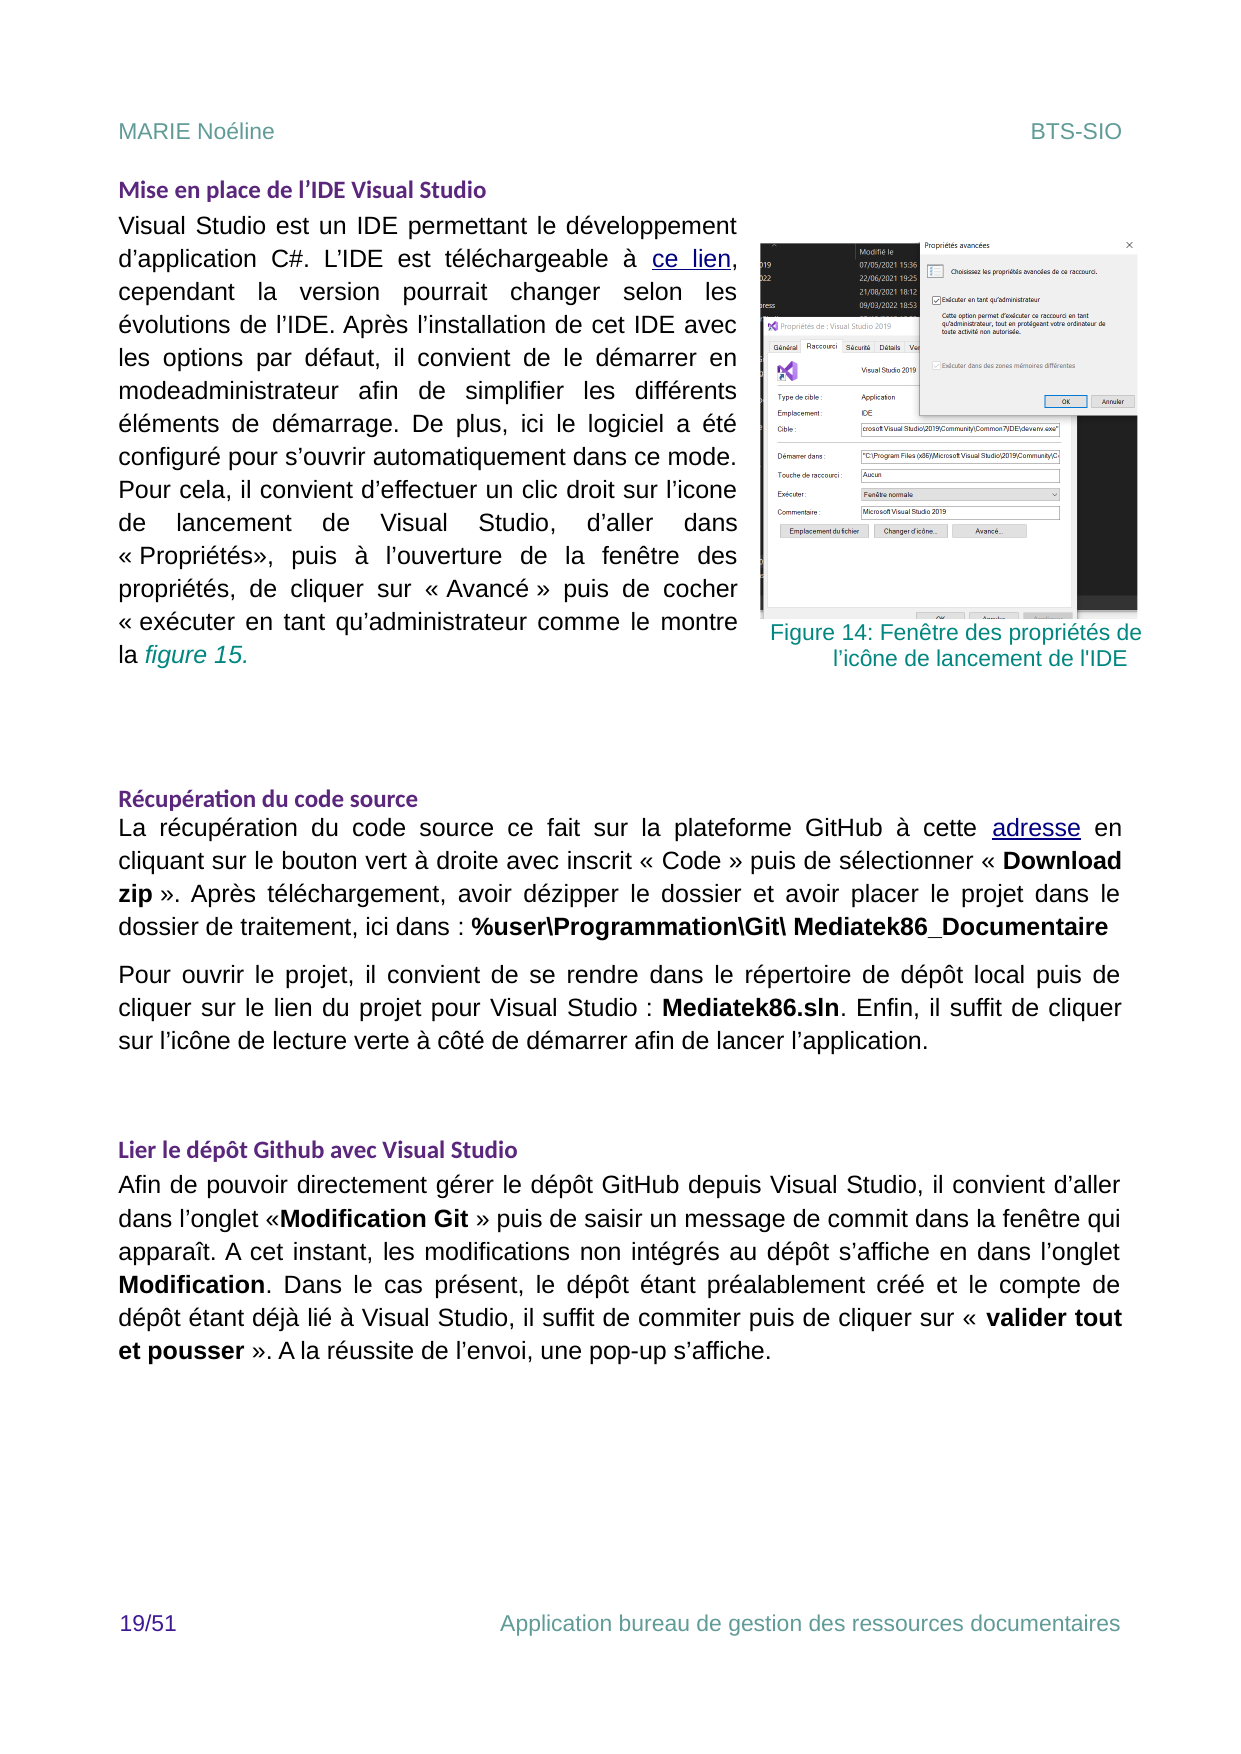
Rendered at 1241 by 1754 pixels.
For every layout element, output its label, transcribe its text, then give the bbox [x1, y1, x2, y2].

picture [760, 242, 1138, 619]
subtitle Récupération du code source [118, 783, 1122, 813]
subtitle Lier le dépôt Github avec Visual Studio [118, 1134, 1122, 1164]
subtitle Mise en place de l’IDE Visual Studio [118, 174, 1122, 204]
text Afin de pouvoir directement gérer le dépôt GitHub depuis Visual Studio, il convient d’aller dans l’onglet «Modification Git » puis de saisir un message de commit dans la fenêtre qui apparaît. A cet instant, les modifications non intégrés au dépôt s’affiche en dans l’onglet Modification. Dans le cas présent, le dépôt étant préalablement créé et le compte de dépôt étant déjà lié à Visual Studio, il suffit de commiter puis de cliquer sur « valider tout et pousser ». A la réussite de l’envoi, une pop-up s’affiche. [118, 1171, 1122, 1364]
text La récupération du code source ce fait sur la plateforme GitHub à cette adresse en cliquant sur le bouton vert à droite avec inscrit « Code » puis de sélectionner « Download zip ». Après téléchargement, avoir dézipper le dossier et avoir placer le projet dans le dossier de traitement, ici dans : %user\Programmation\Git\ Mediatek86_Documentaire [118, 813, 1122, 941]
text Figure 14: Fenêtre des propriétés de l’icône de lancement de l'IDE [738, 239, 1148, 671]
text Visual Studio est un IDE permettant le développement d’application C#. L’IDE est téléchargeable à ce lien, cependant la version pourrait changer selon les évolutions de l’IDE. Après l’installation de cet IDE avec les options par défaut, il convient de le démarrer en modeadministrateur afin de simplifier les différents éléments de démarrage. De plus, ici le logiciel a été configuré pour s’ouvrir automatiquement dans ce mode. Pour cela, il convient d’effectuer un clic droit sur l’icone de lancement de Visual Studio, d’aller dans « Propriétés», puis à l’ouverture de la fenêtre des propriétés, de cliquer sur « Avancé » puis de cocher « exécuter en tant qu’administrateur comme le montre la figure 15. [118, 211, 1148, 669]
text Pour ouvrir le projet, il convient de se rendre dans le répertoire de dépôt local puis de cliquer sur le lien du projet pour Visual Studio : Mediatek86.sln. Enfin, il suffit de cliquer sur l’icône de lecture verte à côté de démarrer afin de lancer l’application. [118, 960, 1122, 1055]
